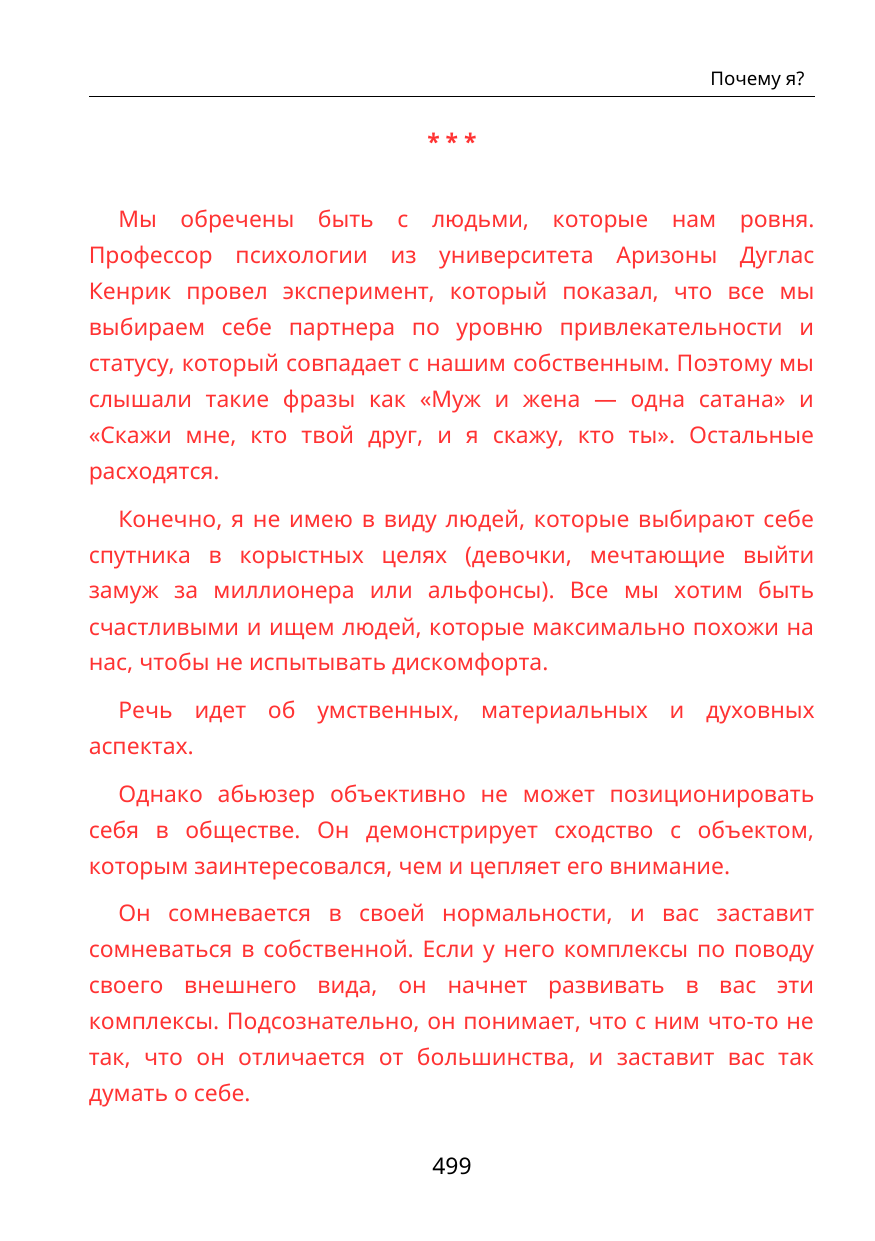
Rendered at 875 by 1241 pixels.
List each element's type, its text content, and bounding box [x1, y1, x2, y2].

text Однако абьюзер объективно не может позиционировать себя в обществе. Он демонстрирует сходство с объектом, которым заинтересовался, чем и цепляет его внимание. [88, 778, 815, 881]
text Он сомневается в своей нормальности, и вас заставит сомневаться в собственной. Если у него комплексы по поводу своего внешнего вида, он начнет развивать в вас эти комплексы. Подсознательно, он понимает, что с ним что-то не так, что он отличается от большинства, и заставит вас так думать о себе. [88, 897, 815, 1108]
subtitle * * * [88, 126, 815, 157]
text Конечно, я не имею в виду людей, которые выбирают себе спутника в корыстных целях (девочки, мечтающие выйти замуж за миллионера или альфонсы). Все мы хотим быть счастливыми и ищем людей, которые максимально похожи на нас, чтобы не испытывать дискомфорта. [88, 503, 815, 678]
text Речь идет об умственных, материальных и духовных аспектах. [88, 694, 815, 761]
text Мы обречены быть с людьми, которые нам ровня. Профессор психологии из университета Аризоны Дуглас Кенрик провел эксперимент, который показал, что все мы выбираем себе партнера по уровню привлекательности и статусу, который совпадает с нашим собственным. Поэтому мы слышали такие фразы как «Муж и жена — одна сатана» и «Скажи мне, кто твой друг, и я скажу, кто ты». Остальные расходятся. [88, 203, 815, 486]
